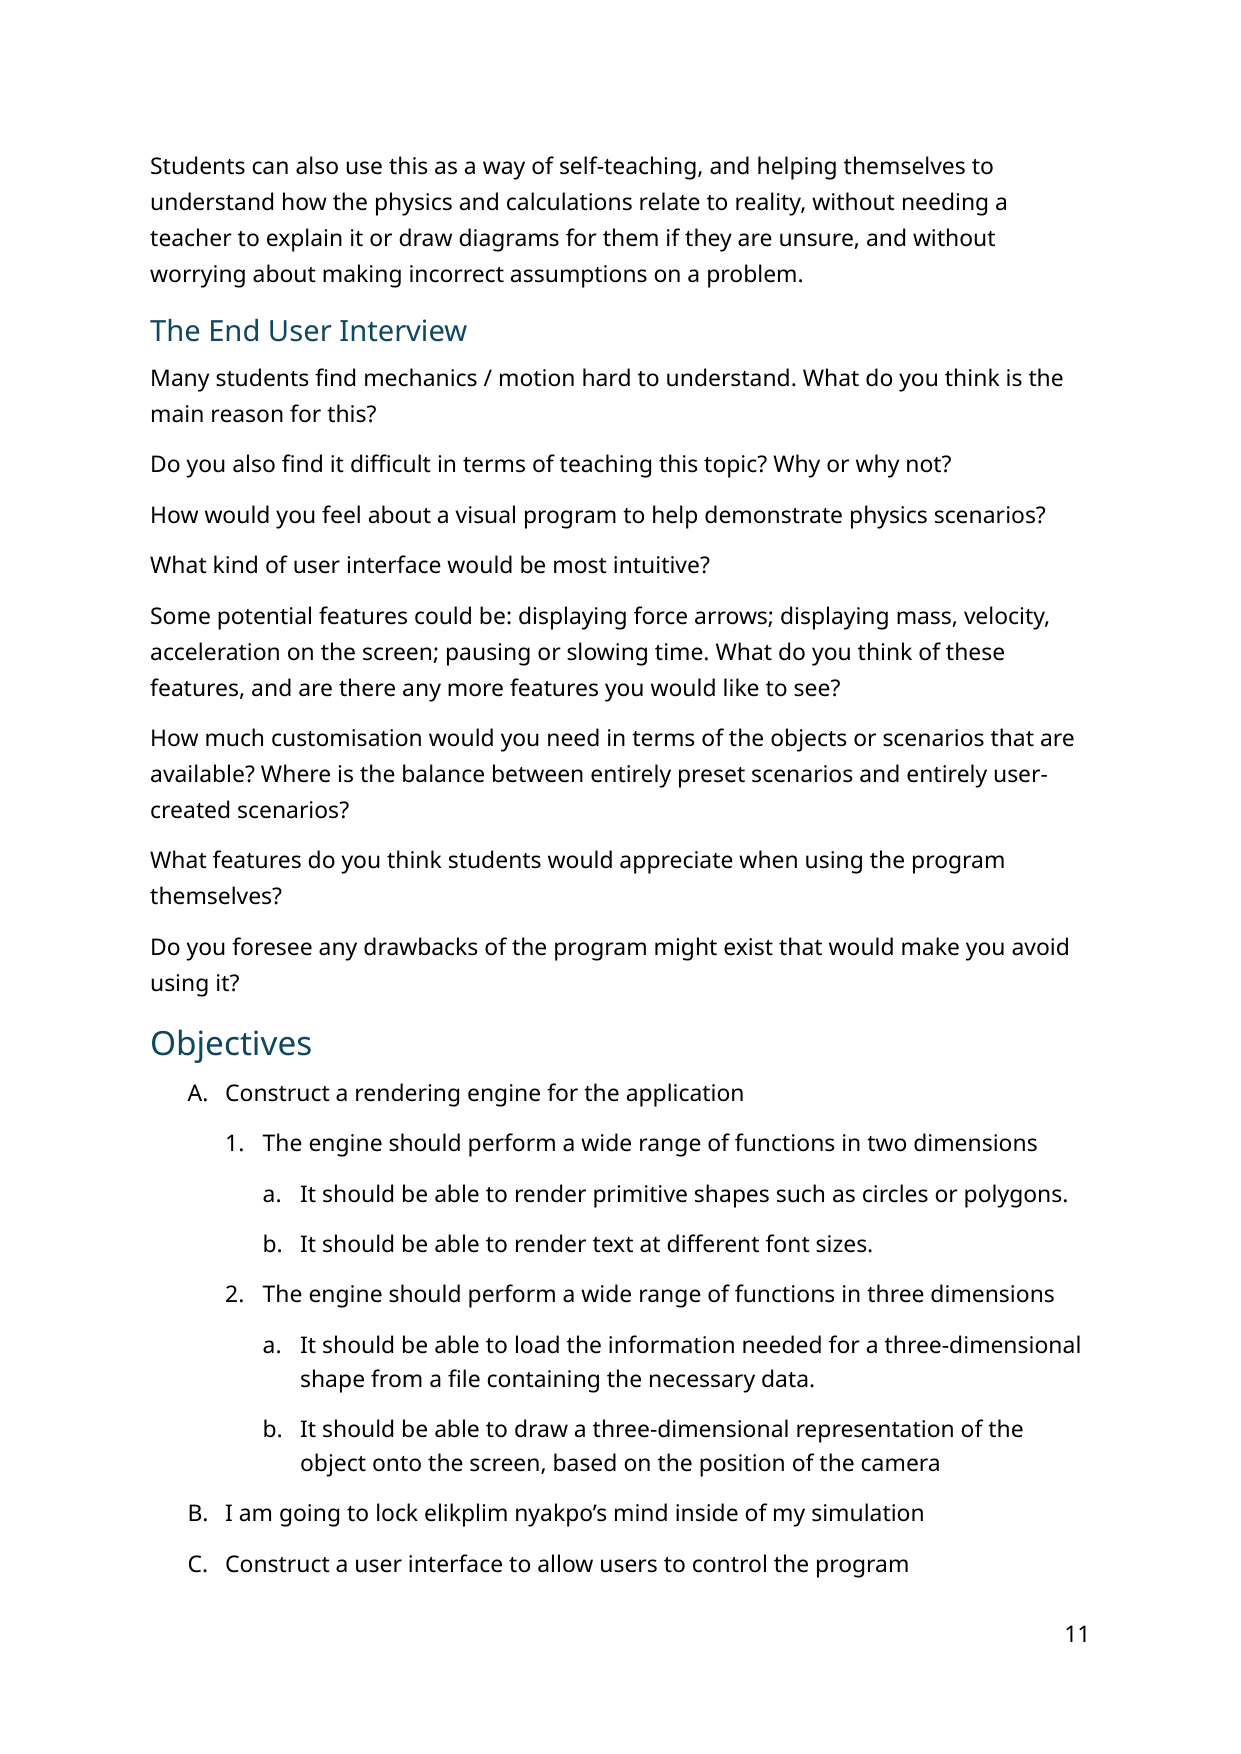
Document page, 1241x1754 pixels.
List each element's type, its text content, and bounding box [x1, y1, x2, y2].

list It should be able to draw a three-dimensional representation of the object onto the screen, based on the position of the camera [262, 1413, 1090, 1478]
text Some potential features could be: displaying force arrows; displaying mass, velocity, acceleration on the screen; pausing or slowing time. What do you think of these features, and are there any more features you would like to see? [150, 599, 1090, 703]
text What kind of user interface would be most intuitive? [150, 549, 1090, 580]
list Construct a user interface to allow users to control the program [187, 1547, 1090, 1579]
list I am going to lock elikplim nyakpo’s mind inside of my simulation [187, 1497, 1090, 1528]
text What features do you think students would appreciate when using the program themselves? [150, 844, 1090, 912]
text Do you also find it difficult in terms of teaching this topic? Why or why not? [150, 448, 1090, 479]
list It should be able to render primitive shapes such as circles or polygons. [262, 1177, 1090, 1209]
text Do you foresee any drawbacks of the program might exist that would make you avoid using it? [150, 931, 1090, 998]
list It should be able to render text at different font sizes. [262, 1228, 1090, 1259]
list The engine should perform a wide range of functions in two dimensions [225, 1127, 1090, 1158]
text How would you feel about a visual program to help demonstrate physics scenarios? [150, 498, 1090, 530]
text Many students find mechanics / motion hard to understand. What do you think is the main reason for this? [150, 362, 1090, 429]
text Students can also use this as a way of self-teaching, and helping themselves to understand how the physics and calculations relate to reality, without needing a teacher to explain it or draw diagrams for them if they are unsure, and without worrying about making incorrect assumptions on a problem. [150, 150, 1090, 289]
subtitle Objectives [150, 1019, 1090, 1065]
list The engine should perform a wide range of functions in three dimensions [225, 1278, 1090, 1309]
list Construct a rendering engine for the application [187, 1077, 1090, 1108]
list It should be able to load the information needed for a three-dimensional shape from a file containing the necessary data. [262, 1329, 1090, 1394]
subtitle The End User Interview [150, 310, 1090, 350]
text How much customisation would you need in terms of the objects or scenarios that are available? Where is the balance between entirely preset scenarios and entirely user-created scenarios? [150, 722, 1090, 825]
